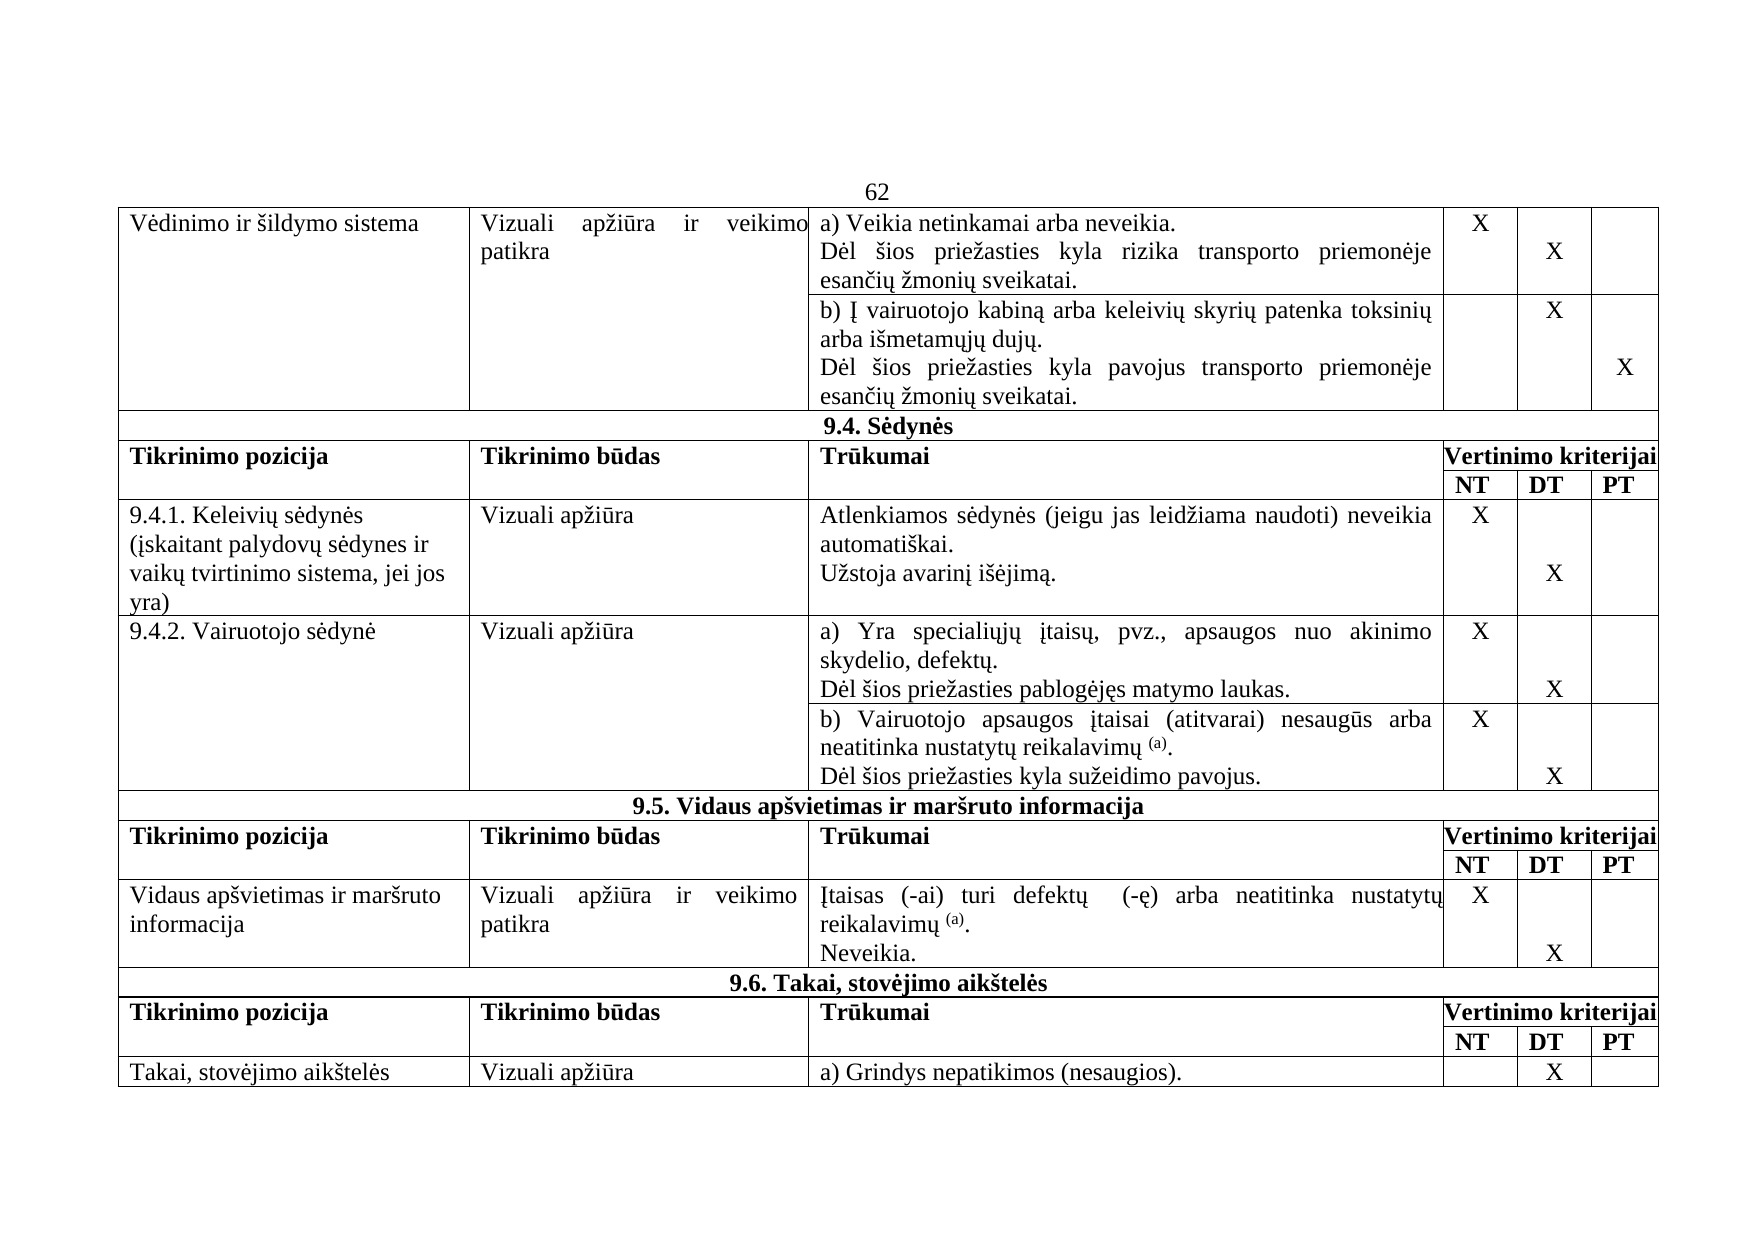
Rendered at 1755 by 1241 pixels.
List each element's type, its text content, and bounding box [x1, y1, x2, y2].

table_cell X [1518, 500, 1591, 615]
table_cell X [1518, 704, 1591, 790]
table_cell X [1518, 880, 1591, 967]
table_cell Vidaus apšvietimas ir maršruto informacija [119, 880, 469, 967]
table_cell DT [1518, 851, 1591, 879]
table_cell [1444, 295, 1517, 410]
table_cell Trūkumai [809, 821, 1443, 879]
table_cell PT [1592, 471, 1658, 499]
table_cell Vizuali apžiūra ir veikimo patikra [470, 880, 808, 967]
table_cell b) Vairuotojo apsaugos įtaisai (atitvarai) nesaugūs arba neatitinka nustatytų reikalavimų (a). Dėl šios priežasties kyla sužeidimo pavojus. [809, 704, 1443, 790]
table_cell [1444, 1057, 1517, 1086]
table_cell Tikrinimo pozicija [119, 821, 469, 879]
table_cell PT [1592, 851, 1658, 879]
table_cell Tikrinimo pozicija [119, 998, 469, 1056]
table_cell Vizuali apžiūra ir veikimo patikra [470, 208, 808, 410]
table_cell Vertinimo kriterijai [1444, 998, 1658, 1026]
table_cell NT [1444, 851, 1517, 879]
table_cell Vizuali apžiūra [470, 500, 808, 615]
table_cell b) Į vairuotojo kabiną arba keleivių skyrių patenka toksinių arba išmetamųjų dujų. Dėl šios priežasties kyla pavojus transporto priemonėje esančių žmonių sveikatai. [809, 295, 1443, 410]
table_cell 9.4.1. Keleivių sėdynės (įskaitant palydovų sėdynes ir vaikų tvirtinimo sistema, jei jos yra) [119, 500, 469, 615]
table_cell Trūkumai [809, 441, 1443, 499]
table_cell Vertinimo kriterijai [1444, 821, 1658, 849]
table_cell a) Yra specialiųjų įtaisų, pvz., apsaugos nuo akinimo skydelio, defektų. Dėl šios priežasties pablogėjęs matymo laukas. [809, 616, 1443, 703]
table_cell 9.4. Sėdynės [119, 411, 1658, 440]
table_cell PT [1592, 1027, 1658, 1056]
table_cell [1592, 1057, 1658, 1086]
table_cell NT [1444, 471, 1517, 499]
table_cell DT [1518, 471, 1591, 499]
table_cell X [1592, 295, 1658, 410]
table_cell 9.6. Takai, stovėjimo aikštelės [119, 968, 1658, 996]
table_cell a) Grindys nepatikimos (nesaugios). [809, 1057, 1443, 1086]
table_cell X [1518, 295, 1591, 410]
table_cell [1592, 500, 1658, 615]
table_cell Takai, stovėjimo aikštelės [119, 1057, 469, 1086]
table_cell Atlenkiamos sėdynės (jeigu jas leidžiama naudoti) neveikia automatiškai. Užstoja avarinį išėjimą. [809, 500, 1443, 615]
table_cell X [1444, 704, 1517, 790]
table_cell X [1518, 1057, 1591, 1086]
table_cell [1592, 880, 1658, 967]
table_cell X [1444, 880, 1517, 967]
table_cell 9.5. Vidaus apšvietimas ir maršruto informacija [119, 791, 1658, 820]
table_cell DT [1518, 1027, 1591, 1056]
table_cell NT [1444, 1027, 1517, 1056]
table_cell Tikrinimo būdas [470, 821, 808, 879]
table_cell 9.4.2. Vairuotojo sėdynė [119, 616, 469, 790]
table_cell [1592, 208, 1658, 294]
table_cell [1592, 616, 1658, 703]
table_cell Tikrinimo pozicija [119, 441, 469, 499]
table_cell X [1518, 616, 1591, 703]
table_cell a) Veikia netinkamai arba neveikia. Dėl šios priežasties kyla rizika transporto priemonėje esančių žmonių sveikatai. [809, 208, 1443, 294]
table_cell X [1444, 616, 1517, 703]
table_cell Trūkumai [809, 998, 1443, 1056]
table_cell Vėdinimo ir šildymo sistema [119, 208, 469, 410]
table_cell X [1444, 500, 1517, 615]
table_cell X [1444, 208, 1517, 294]
table_cell [1592, 704, 1658, 790]
table_cell X [1518, 208, 1591, 294]
table_cell Tikrinimo būdas [470, 441, 808, 499]
table_cell Tikrinimo būdas [470, 998, 808, 1056]
table_cell Vizuali apžiūra [470, 616, 808, 790]
table_cell Vizuali apžiūra [470, 1057, 808, 1086]
table_cell Įtaisas (-ai) turi defektų (-ę) arba neatitinka nustatytų reikalavimų (a). Neveikia. [809, 880, 1443, 967]
table_cell Vertinimo kriterijai [1444, 441, 1658, 469]
